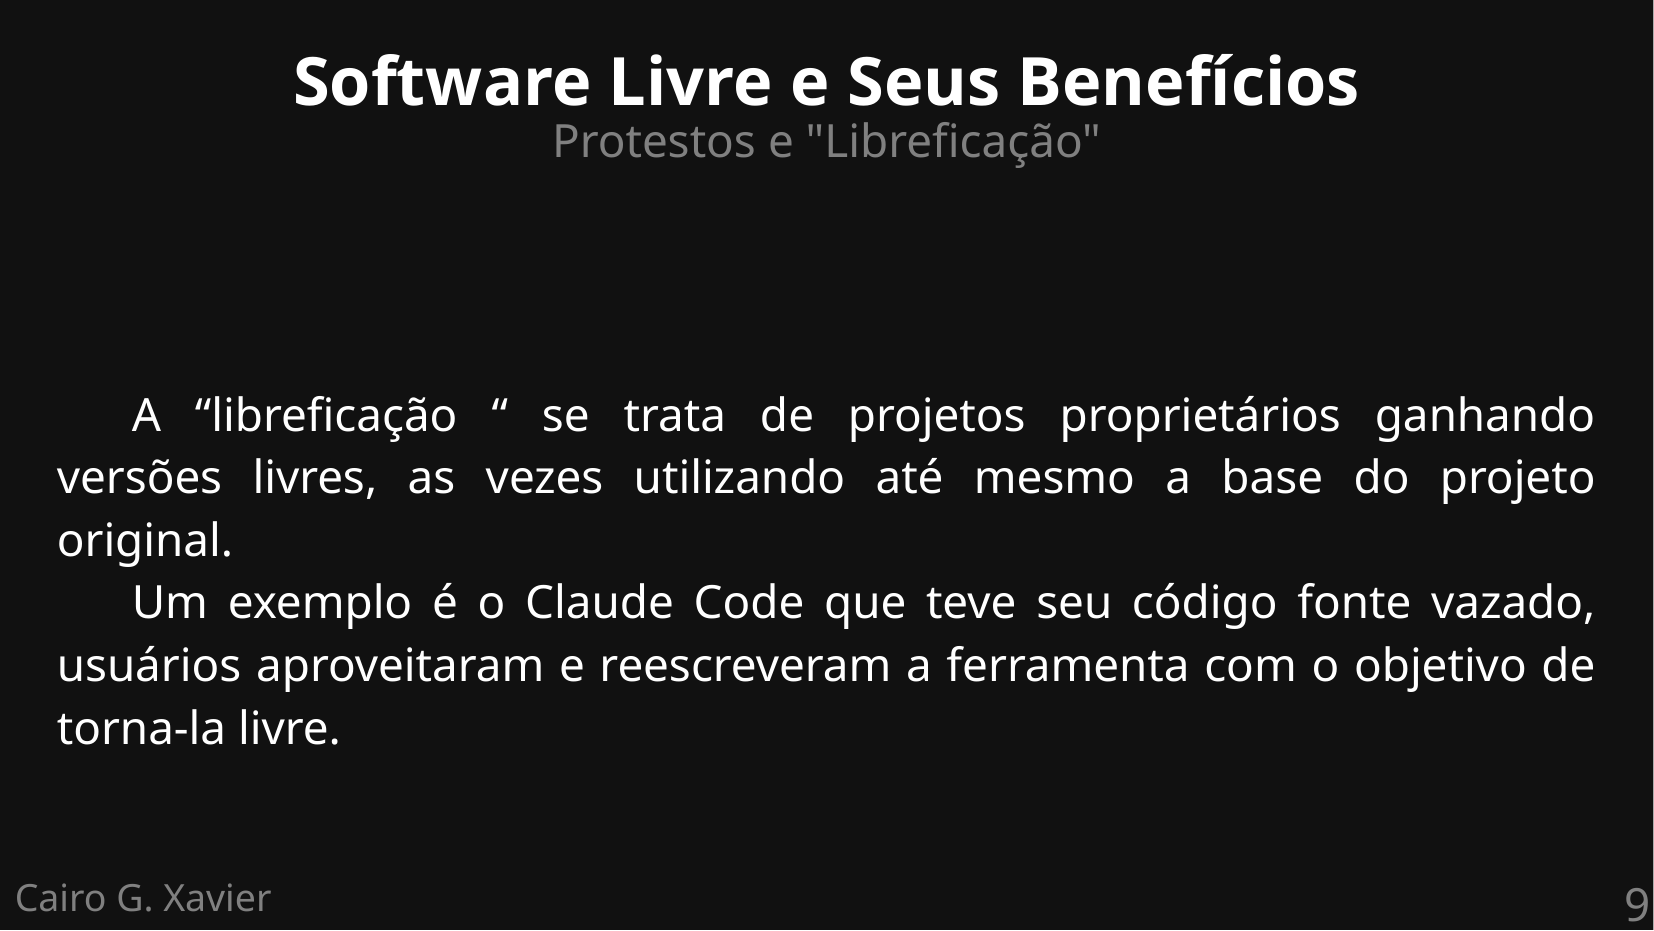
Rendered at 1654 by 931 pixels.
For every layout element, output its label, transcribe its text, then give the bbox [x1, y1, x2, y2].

text_box Protestos e "Libreficação" [82, 97, 1571, 182]
text_box Software Livre e Seus Benefícios [82, 37, 1571, 97]
text_box A “libreficação “ se trata de projetos proprietários ganhando versões livres, as vezes utilizando até mesmo a base do projeto original. Um exemplo é o Claude Code que teve seu código fonte vazado, usuários aproveitaram e reescreveram a ferramenta com o objetivo de torna-la livre. [42, 375, 1612, 901]
text_box [1425, 865, 1651, 931]
text_box Cairo G. Xavier [0, 867, 312, 931]
